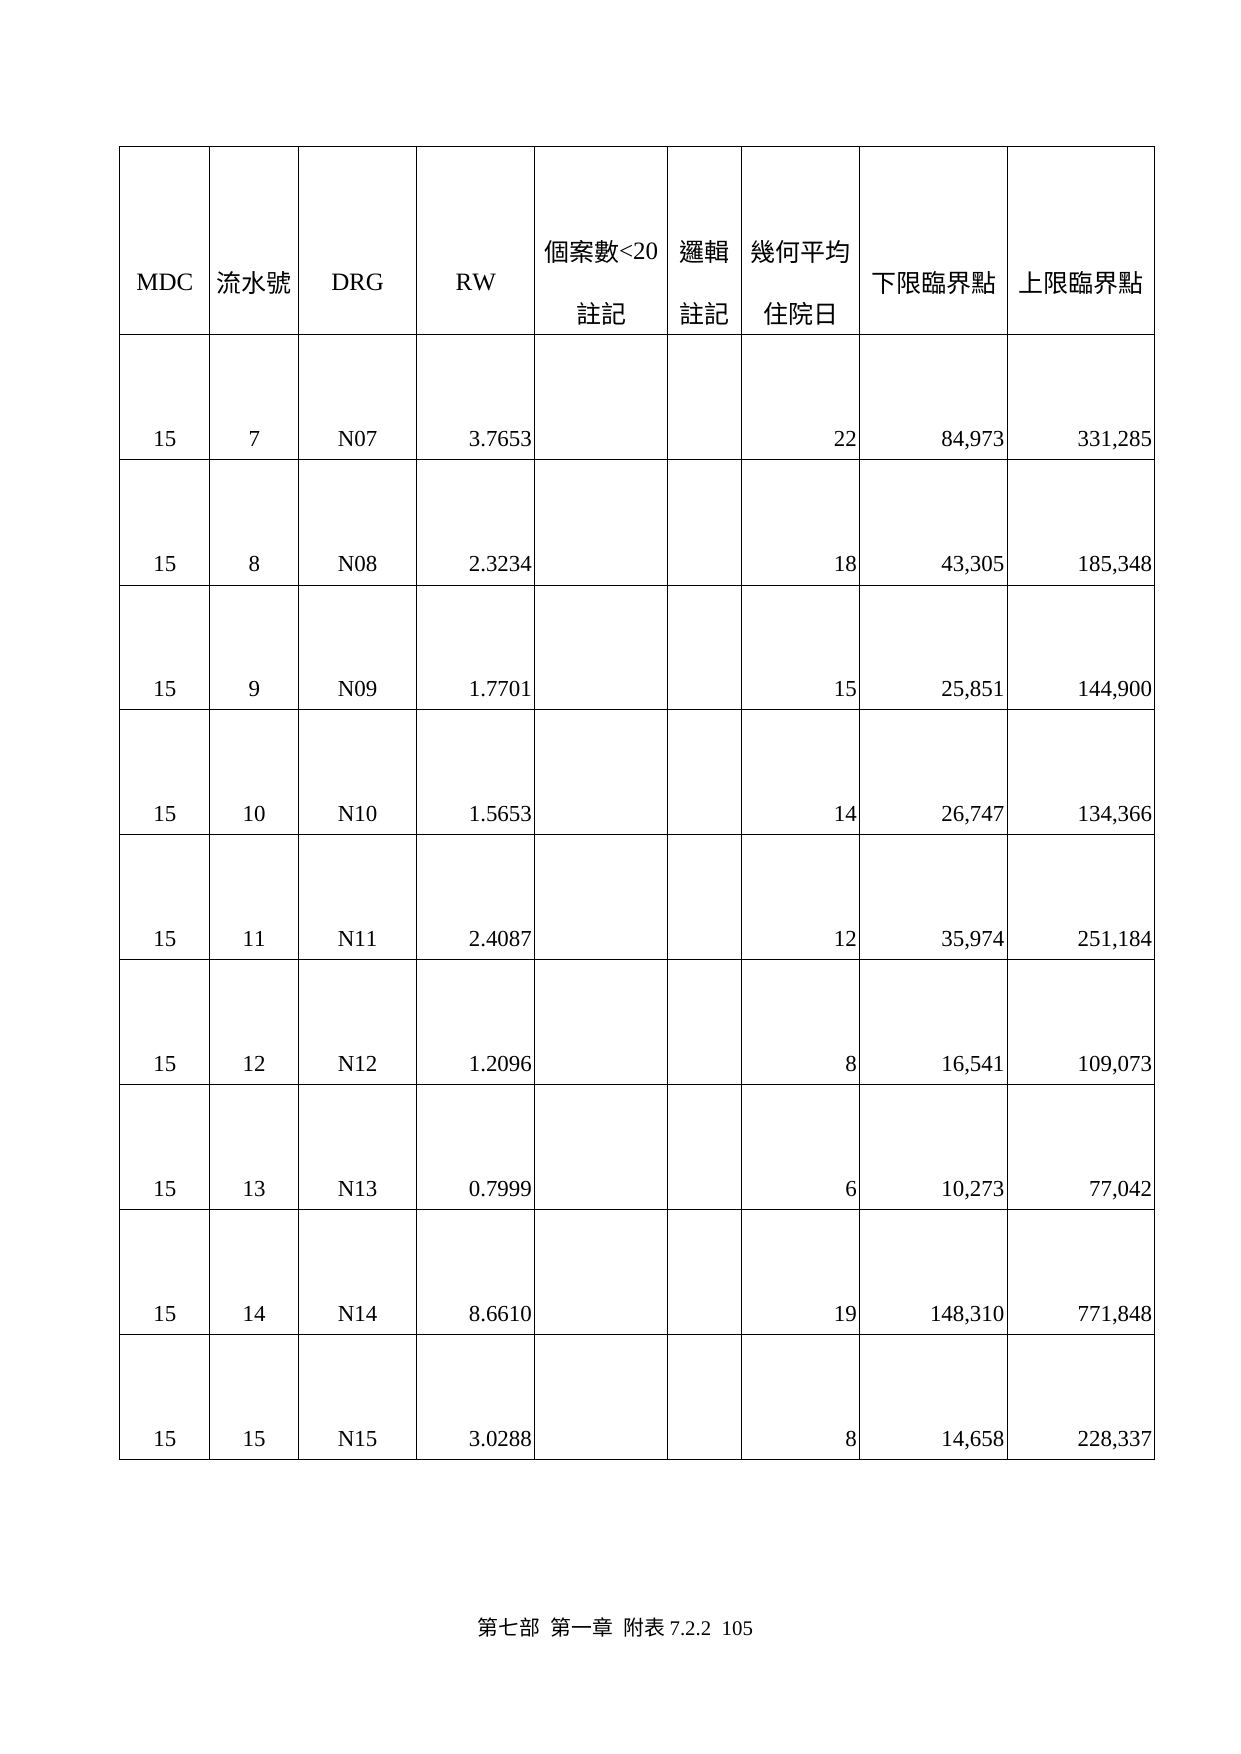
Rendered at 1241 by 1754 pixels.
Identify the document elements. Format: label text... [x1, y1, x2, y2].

table_cell 2.3234 [417, 460, 534, 584]
table_cell N11 [299, 835, 416, 959]
table_header MDC [120, 147, 209, 334]
table_cell [535, 460, 667, 584]
table_cell 15 [120, 1085, 209, 1209]
table_header 個案數<20註記 [535, 147, 667, 334]
table_cell 771,848 [1008, 1210, 1154, 1334]
table_cell [668, 1335, 741, 1459]
table_cell 84,973 [860, 335, 1007, 459]
table_cell [535, 586, 667, 709]
table_cell [668, 835, 741, 959]
table_cell 14 [210, 1210, 298, 1334]
table_cell 26,747 [860, 710, 1007, 834]
table_header RW [417, 147, 534, 334]
table_cell 11 [210, 835, 298, 959]
table_cell 22 [742, 335, 859, 459]
table_cell 251,184 [1008, 835, 1154, 959]
table_cell 8 [742, 960, 859, 1084]
table_cell 15 [742, 586, 859, 709]
table_cell N07 [299, 335, 416, 459]
table_cell 331,285 [1008, 335, 1154, 459]
table_cell [535, 335, 667, 459]
table_cell 16,541 [860, 960, 1007, 1084]
table_cell 15 [120, 1335, 209, 1459]
table_cell 14 [742, 710, 859, 834]
table_cell 3.7653 [417, 335, 534, 459]
table_cell 1.5653 [417, 710, 534, 834]
table_cell 15 [120, 335, 209, 459]
table_cell 15 [120, 710, 209, 834]
table_cell 0.7999 [417, 1085, 534, 1209]
table_cell N08 [299, 460, 416, 584]
table_cell N09 [299, 586, 416, 709]
table_cell 3.0288 [417, 1335, 534, 1459]
table_header 幾何平均住院日 [742, 147, 859, 334]
table_cell 77,042 [1008, 1085, 1154, 1209]
table_cell [535, 1210, 667, 1334]
table_cell 35,974 [860, 835, 1007, 959]
table_header 上限臨界點 [1008, 147, 1154, 334]
table_cell 15 [120, 460, 209, 584]
table_cell 8 [210, 460, 298, 584]
table_cell 19 [742, 1210, 859, 1334]
table_header 邏輯註記 [668, 147, 741, 334]
table_cell 134,366 [1008, 710, 1154, 834]
table_cell [535, 835, 667, 959]
table_cell 1.2096 [417, 960, 534, 1084]
table_cell 15 [120, 586, 209, 709]
table_cell 25,851 [860, 586, 1007, 709]
table_cell N14 [299, 1210, 416, 1334]
table_cell 109,073 [1008, 960, 1154, 1084]
table_cell 12 [210, 960, 298, 1084]
table_cell 7 [210, 335, 298, 459]
table_cell N12 [299, 960, 416, 1084]
table_cell 12 [742, 835, 859, 959]
table_cell [668, 1085, 741, 1209]
table_cell N15 [299, 1335, 416, 1459]
table_cell 9 [210, 586, 298, 709]
table_cell 10 [210, 710, 298, 834]
table_cell 15 [120, 1210, 209, 1334]
table_cell 1.7701 [417, 586, 534, 709]
table_cell 43,305 [860, 460, 1007, 584]
table_cell N10 [299, 710, 416, 834]
table_cell 8 [742, 1335, 859, 1459]
table_cell [668, 335, 741, 459]
table_cell [668, 1210, 741, 1334]
table_header 流水號 [210, 147, 298, 334]
table_cell 2.4087 [417, 835, 534, 959]
table_cell 144,900 [1008, 586, 1154, 709]
table_cell 6 [742, 1085, 859, 1209]
table_cell 15 [120, 835, 209, 959]
table_header DRG [299, 147, 416, 334]
table_cell [535, 1335, 667, 1459]
table_cell [535, 1085, 667, 1209]
table_cell 148,310 [860, 1210, 1007, 1334]
table_cell 8.6610 [417, 1210, 534, 1334]
table_cell 18 [742, 460, 859, 584]
table_cell 10,273 [860, 1085, 1007, 1209]
table_cell 14,658 [860, 1335, 1007, 1459]
table_cell [535, 960, 667, 1084]
table_cell 15 [120, 960, 209, 1084]
table_cell [668, 960, 741, 1084]
table_header 下限臨界點 [860, 147, 1007, 334]
table_cell [668, 460, 741, 584]
table_cell 185,348 [1008, 460, 1154, 584]
table_cell [668, 586, 741, 709]
table_cell 15 [210, 1335, 298, 1459]
table_cell 13 [210, 1085, 298, 1209]
table_cell [535, 710, 667, 834]
table_cell 228,337 [1008, 1335, 1154, 1459]
table_cell [668, 710, 741, 834]
table_cell N13 [299, 1085, 416, 1209]
